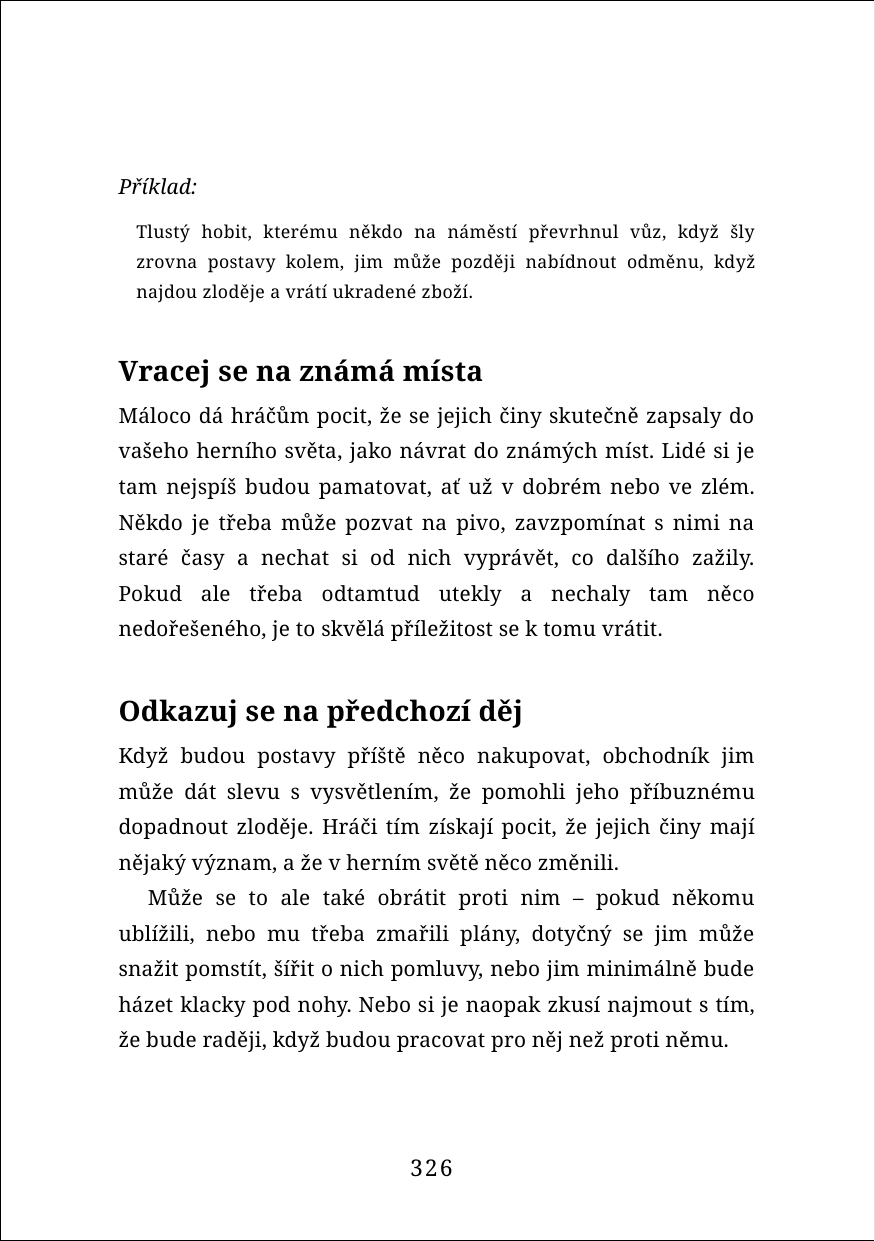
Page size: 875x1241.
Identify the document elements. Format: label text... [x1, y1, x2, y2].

text Máloco dá hráčům pocit, že se jejich činy skutečně zapsaly do vašeho herního světa, jako návrat do známých míst. Lidé si je tam nejspíš budou pamatovat, ať už v dobrém nebo ve zlém. Někdo je třeba může pozvat na pivo, zavzpomínat s nimi na staré časy a nechat si od nich vyprávět, co dalšího zažily. Pokud ale třeba odtamtud utekly a nechaly tam něco nedořešeného, je to skvělá příležitost se k tomu vrátit. [118, 401, 756, 643]
text Příklad: [118, 172, 756, 200]
text Tlustý hobit, kterému někdo na náměstí převrhnul vůz, když šly zrovna postavy kolem, jim může později nabídnout odměnu, když najdou zloděje a vrátí ukradené zboží. [136, 219, 756, 304]
text Když budou postavy příště něco nakupovat, obchodník jim může dát slevu s vysvětlením, že pomohli jeho příbuznému dopadnout zloděje. Hráči tím získají pocit, že jejich činy mají nějaký význam, a že v herním světě něco změnili. Může se to ale také obrátit proti nim – pokud někomu ublížili, nebo mu třeba zmařili plány, dotyčný se jim může snažit pomstít, šířit o nich pomluvy, nebo jim minimálně bude házet klacky pod nohy. Nebo si je naopak zkusí najmout s tím, že bude raději, když budou pracovat pro něj než proti němu. [118, 741, 756, 1054]
subtitle Vracej se na známá místa [118, 351, 756, 389]
subtitle Odkazuj se na předchozí děj [118, 691, 756, 729]
